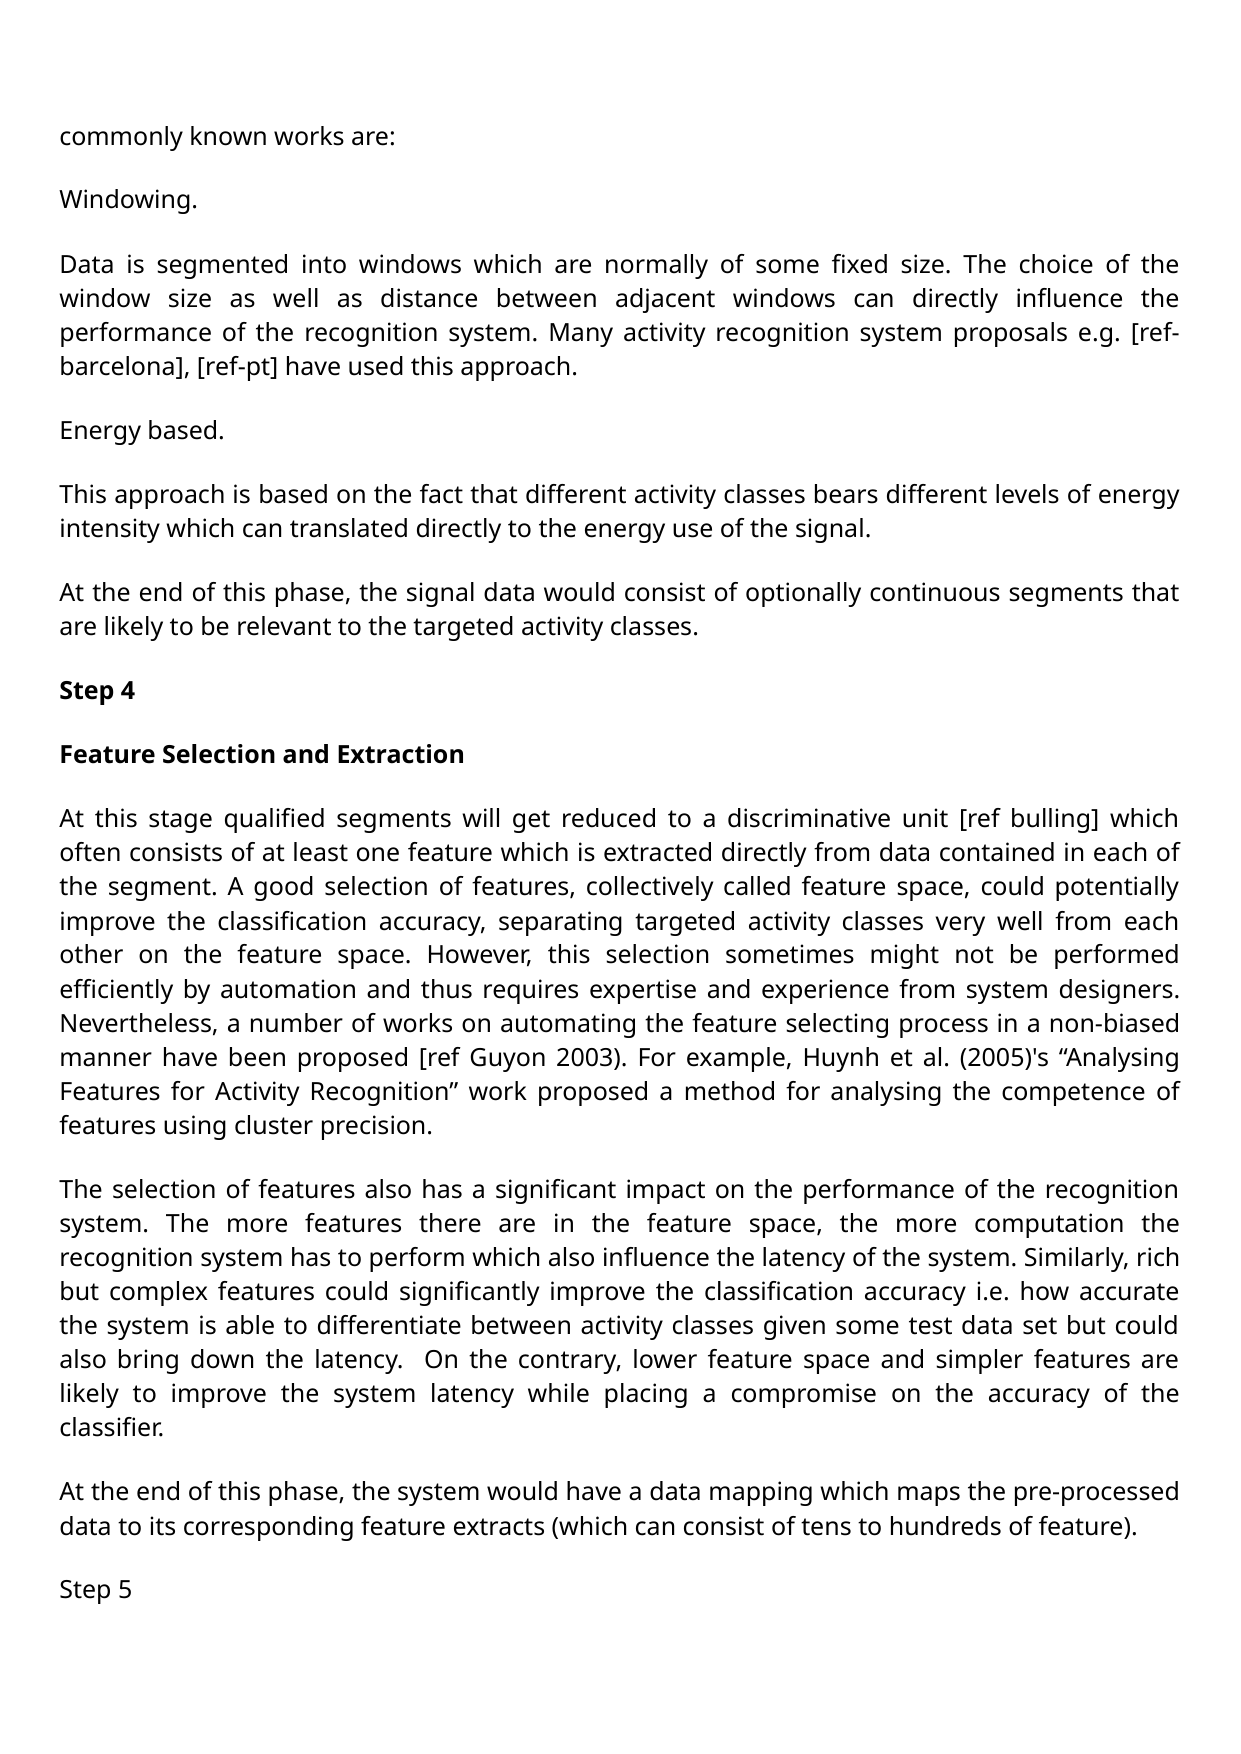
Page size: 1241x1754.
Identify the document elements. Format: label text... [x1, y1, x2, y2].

text commonly known works are: [59, 118, 1181, 152]
text Windowing. [59, 182, 1181, 216]
text Energy based. [59, 412, 1181, 447]
text At the end of this phase, the system would have a data mapping which maps the pre-processed data to its corresponding feature extracts (which can consist of tens to hundreds of feature). [59, 1474, 1181, 1542]
text The selection of features also has a significant impact on the performance of the recognition system. The more features there are in the feature space, the more computation the recognition system has to perform which also influence the latency of the system. Similarly, rich but complex features could significantly improve the classification accuracy i.e. how accurate the system is able to differentiate between activity classes given some test data set but could also bring down the latency. On the contrary, lower feature space and simpler features are likely to improve the system latency while placing a compromise on the accuracy of the classifier. [59, 1172, 1181, 1444]
text Step 4 [59, 673, 1181, 707]
text This approach is based on the fact that different activity classes bears different levels of energy intensity which can translated directly to the energy use of the signal. [59, 477, 1181, 545]
text At this stage qualified segments will get reduced to a discriminative unit [ref bulling] which often consists of at least one feature which is extracted directly from data contained in each of the segment. A good selection of features, collectively called feature space, could potentially improve the classification accuracy, separating targeted activity classes very well from each other on the feature space. However, this selection sometimes might not be performed efficiently by automation and thus requires expertise and experience from system designers. Nevertheless, a number of works on automating the feature selecting process in a non-biased manner have been proposed [ref Guyon 2003). For example, Huynh et al. (2005)'s “Analysing Features for Activity Recognition” work proposed a method for analysing the competence of features using cluster precision. [59, 801, 1181, 1142]
text At the end of this phase, the signal data would consist of optionally continuous segments that are likely to be relevant to the targeted activity classes. [59, 575, 1181, 643]
text Data is segmented into windows which are normally of some fixed size. The choice of the window size as well as distance between adjacent windows can directly influence the performance of the recognition system. Many activity recognition system proposals e.g. [ref-barcelona], [ref-pt] have used this approach. [59, 246, 1181, 382]
text Feature Selection and Extraction [59, 737, 1181, 771]
text Step 5 [59, 1572, 1181, 1606]
